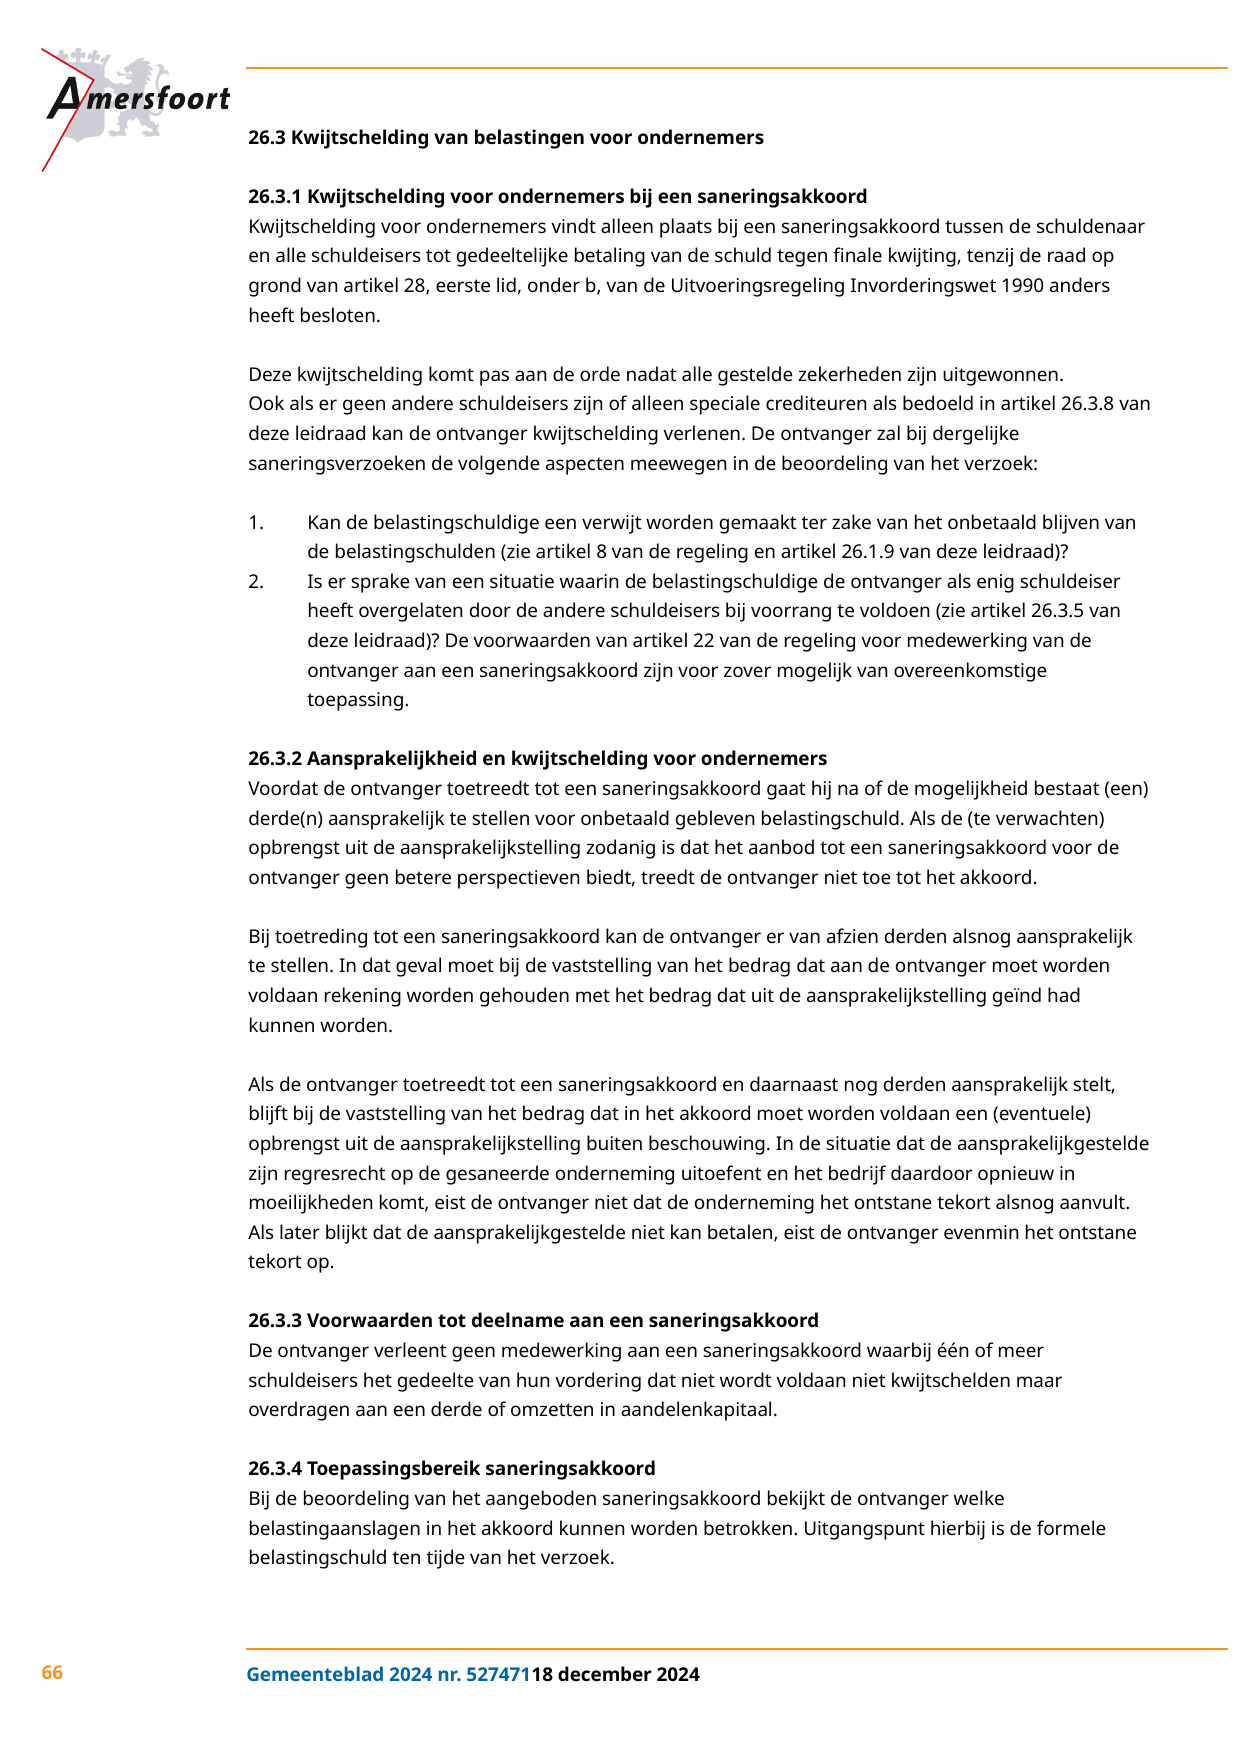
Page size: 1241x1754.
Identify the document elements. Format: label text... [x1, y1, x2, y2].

text 26.3.2 Aansprakelijkheid en kwijtschelding voor ondernemers [248, 746, 1152, 771]
text Voordat de ontvanger toetreedt tot een saneringsakkoord gaat hij na of de mogelijkheid bestaat (een) derde(n) aansprakelijk te stellen voor onbetaald gebleven belastingschuld. Als de (te verwachten) opbrengst uit de aansprakelijkstelling zodanig is dat het aanbod tot een saneringsakkoord voor de ontvanger geen betere perspectieven biedt, treedt de ontvanger niet toe tot het akkoord. [248, 775, 1152, 890]
text 26.3.1 Kwijtschelding voor ondernemers bij een saneringsakkoord [248, 183, 1152, 209]
text Als de ontvanger toetreedt tot een saneringsakkoord en daarnaast nog derden aansprakelijk stelt, blijft bij de vaststelling van het bedrag dat in het akkoord moet worden voldaan een (eventuele) opbrengst uit de aansprakelijkstelling buiten beschouwing. In de situatie dat de aansprakelijkgestelde zijn regresrecht op de gesaneerde onderneming uitoefent en het bedrijf daardoor opnieuw in moeilijkheden komt, eist de ontvanger niet dat de onderneming het ontstane tekort alsnog aanvult. Als later blijkt dat de aansprakelijkgestelde niet kan betalen, eist de ontvanger evenmin het ontstane tekort op. [248, 1071, 1152, 1274]
text 26.3.3 Voorwaarden tot deelname aan een saneringsakkoord [248, 1308, 1152, 1333]
text Kwijtschelding voor ondernemers vindt alleen plaats bij een saneringsakkoord tussen de schuldenaar en alle schuldeisers tot gedeeltelijke betaling van de schuld tegen finale kwijting, tenzij de raad op grond van artikel 28, eerste lid, onder b, van de Uitvoeringsregeling Invorderingswet 1990 anders heeft besloten. [248, 213, 1152, 328]
picture [41, 47, 231, 172]
text Ook als er geen andere schuldeisers zijn of alleen speciale crediteuren als bedoeld in artikel 26.3.8 van deze leidraad kan de ontvanger kwijtschelding verlenen. De ontvanger zal bij dergelijke saneringsverzoeken de volgende aspecten meewegen in de beoordeling van het verzoek: [248, 391, 1152, 476]
text Bij de beoordeling van het aangeboden saneringsakkoord bekijkt de ontvanger welke belastingaanslagen in het akkoord kunnen worden betrokken. Uitgangspunt hierbij is de formele belastingschuld ten tijde van het verzoek. [248, 1485, 1152, 1570]
text 26.3 Kwijtschelding van belastingen voor ondernemers [248, 124, 1152, 150]
text 26.3.4 Toepassingsbereik saneringsakkoord [248, 1456, 1152, 1481]
text Bij toetreding tot een saneringsakkoord kan de ontvanger er van afzien derden alsnog aansprakelijk te stellen. In dat geval moet bij de vaststelling van het bedrag dat aan de ontvanger moet worden voldaan rekening worden gehouden met het bedrag dat uit de aansprakelijkstelling geïnd had kunnen worden. [248, 923, 1152, 1038]
text De ontvanger verleent geen medewerking aan een saneringsakkoord waarbij één of meer schuldeisers het gedeelte van hun vordering dat niet wordt voldaan niet kwijtschelden maar overdragen aan een derde of omzetten in aandelenkapitaal. [248, 1337, 1152, 1422]
list Is er sprake van een situatie waarin de belastingschuldige de ontvanger als enig schuldeiser heeft overgelaten door de andere schuldeisers bij voorrang te voldoen (zie artikel 26.3.5 van deze leidraad)? De voorwaarden van artikel 22 van de regeling voor medewerking van de ontvanger aan een saneringsakkoord zijn voor zover mogelijk van overeenkomstige toepassing. [248, 568, 1152, 712]
text Deze kwijtschelding komt pas aan de orde nadat alle gestelde zekerheden zijn uitgewonnen. [248, 361, 1152, 387]
list Kan de belastingschuldige een verwijt worden gemaakt ter zake van het onbetaald blijven van de belastingschulden (zie artikel 8 van de regeling en artikel 26.1.9 van deze leidraad)? [248, 509, 1152, 564]
